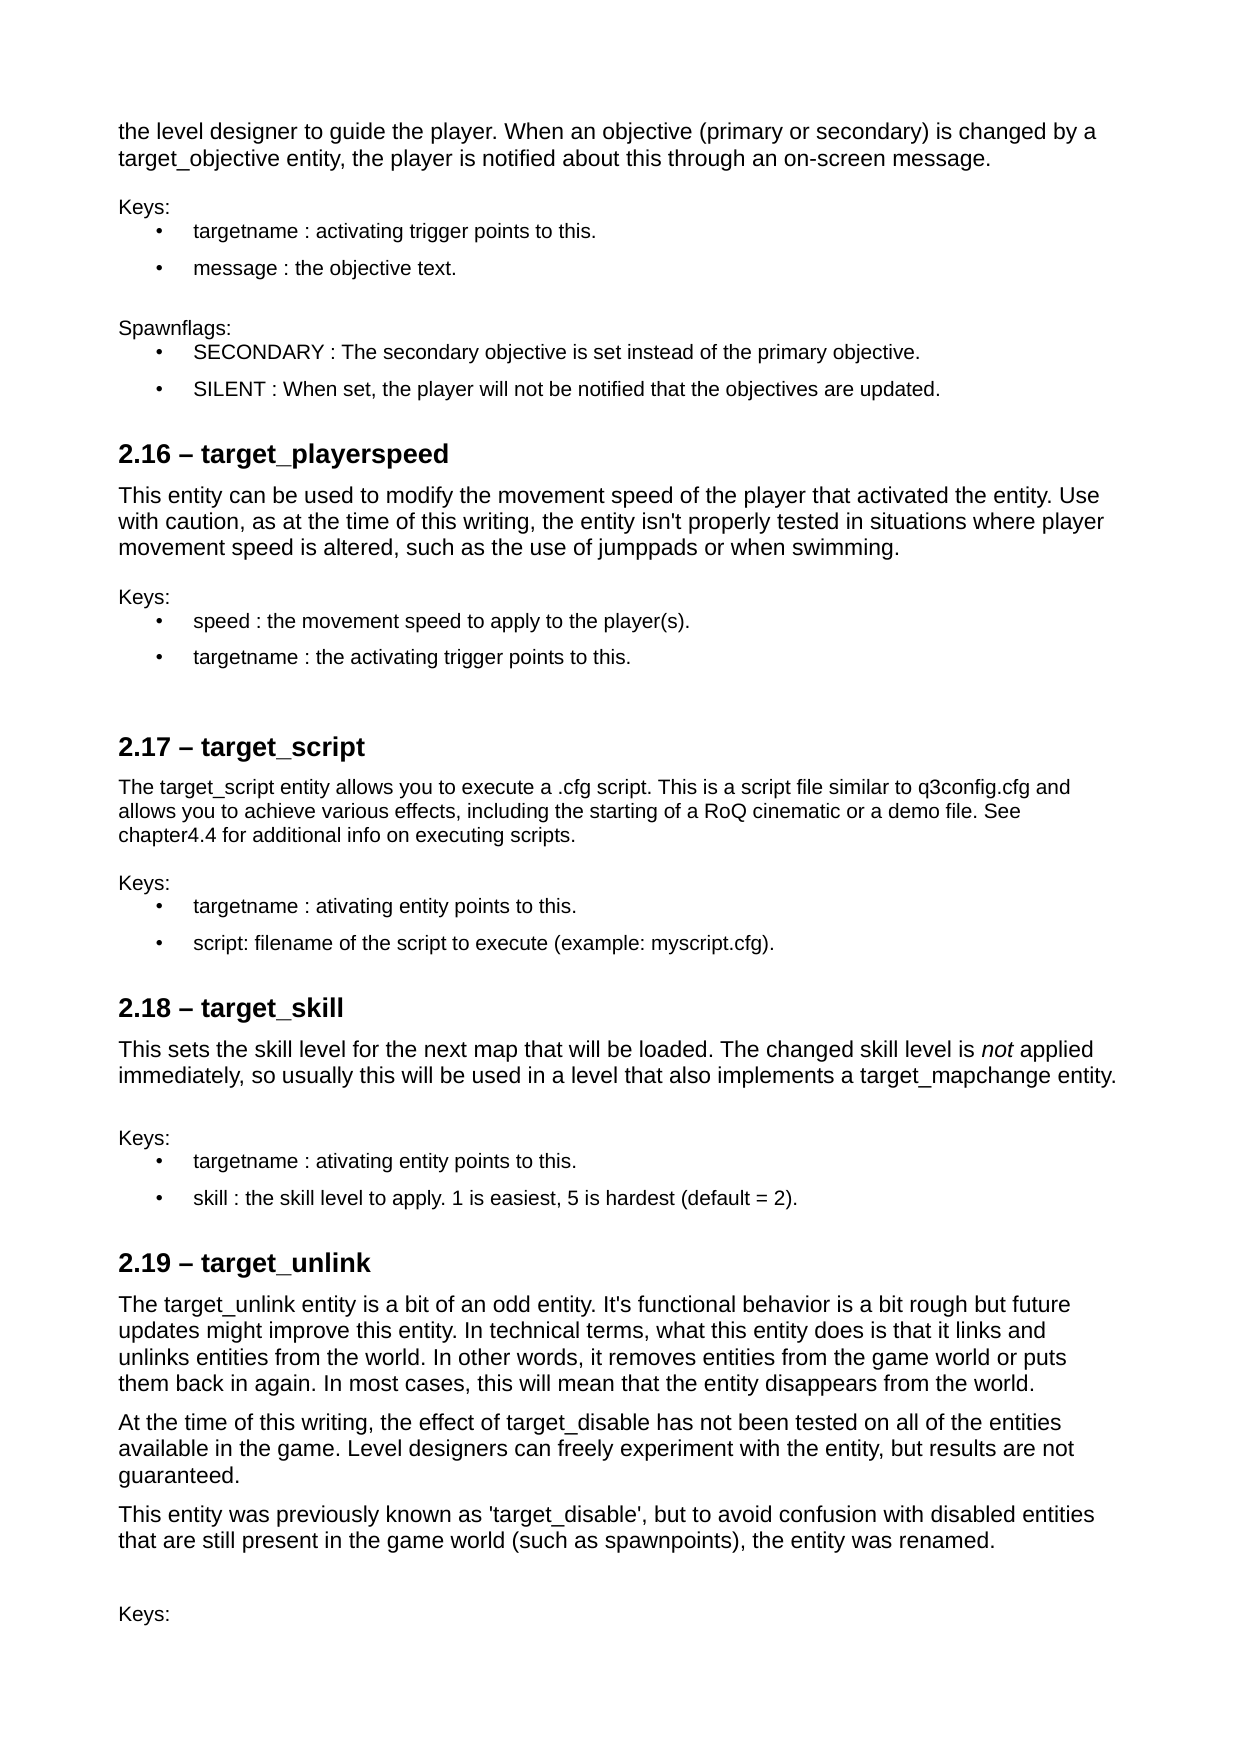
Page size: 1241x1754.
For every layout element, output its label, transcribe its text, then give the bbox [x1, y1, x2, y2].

subtitle 2.19 – target_unlink [118, 1247, 1122, 1279]
list message : the objective text. [156, 255, 1122, 279]
list targetname : ativating entity points to this. [156, 894, 1122, 918]
subtitle 2.18 – target_skill [118, 992, 1122, 1024]
subtitle 2.16 – target_playerspeed [118, 438, 1122, 469]
text At the time of this writing, the effect of target_disable has not been tested on all of the entities available in the game. Level designers can freely experiment with the entity, but results are not guaranteed. [118, 1409, 1122, 1488]
text This entity was previously known as 'target_disable', but to avoid confusion with disabled entities that are still present in the game world (such as spawnpoints), the entity was renamed. [118, 1501, 1122, 1553]
list SECONDARY : The secondary objective is set instead of the primary objective. [156, 340, 1122, 364]
list speed : the movement speed to apply to the player(s). [156, 609, 1122, 633]
text The target_unlink entity is a bit of an odd entity. It's functional behavior is a bit rough but future updates might improve this entity. In technical terms, what this entity does is that it links and unlinks entities from the world. In other words, it removes entities from the game world or puts them back in again. In most cases, this will mean that the entity disappears from the world. [118, 1291, 1122, 1397]
subtitle 2.17 – target_script [118, 731, 1122, 762]
text Keys: [118, 585, 1122, 609]
list targetname : activating trigger points to this. [156, 219, 1122, 243]
list targetname : ativating entity points to this. [156, 1149, 1122, 1173]
list targetname : the activating trigger points to this. [156, 645, 1122, 669]
text Keys: [118, 195, 1122, 219]
text The target_script entity allows you to execute a .cfg script. This is a script file similar to q3config.cfg and allows you to achieve various effects, including the starting of a RoQ cinematic or a demo file. See chapter4.4 for additional info on executing scripts. [118, 774, 1122, 846]
text This sets the skill level for the next map that will be loaded. The changed skill level is not applied immediately, so usually this will be used in a level that also implements a target_mapchange entity. [118, 1036, 1122, 1089]
text Keys: [118, 1602, 1122, 1626]
list script: filename of the script to execute (example: myscript.cfg). [156, 931, 1122, 955]
list SILENT : When set, the player will not be notified that the objectives are updated. [156, 376, 1122, 400]
text Keys: [118, 846, 1122, 894]
text Keys: [118, 1125, 1122, 1149]
text This entity can be used to modify the movement speed of the player that activated the entity. Use with caution, as at the time of this writing, the entity isn't properly tested in situations where player movement speed is altered, such as the use of jumppads or when swimming. [118, 482, 1122, 561]
list skill : the skill level to apply. 1 is easiest, 5 is hardest (default = 2). [156, 1186, 1122, 1210]
text Spawnflags: [118, 316, 1122, 340]
text the level designer to guide the player. When an objective (primary or secondary) is changed by a target_objective entity, the player is notified about this through an on-screen message. [118, 118, 1122, 171]
